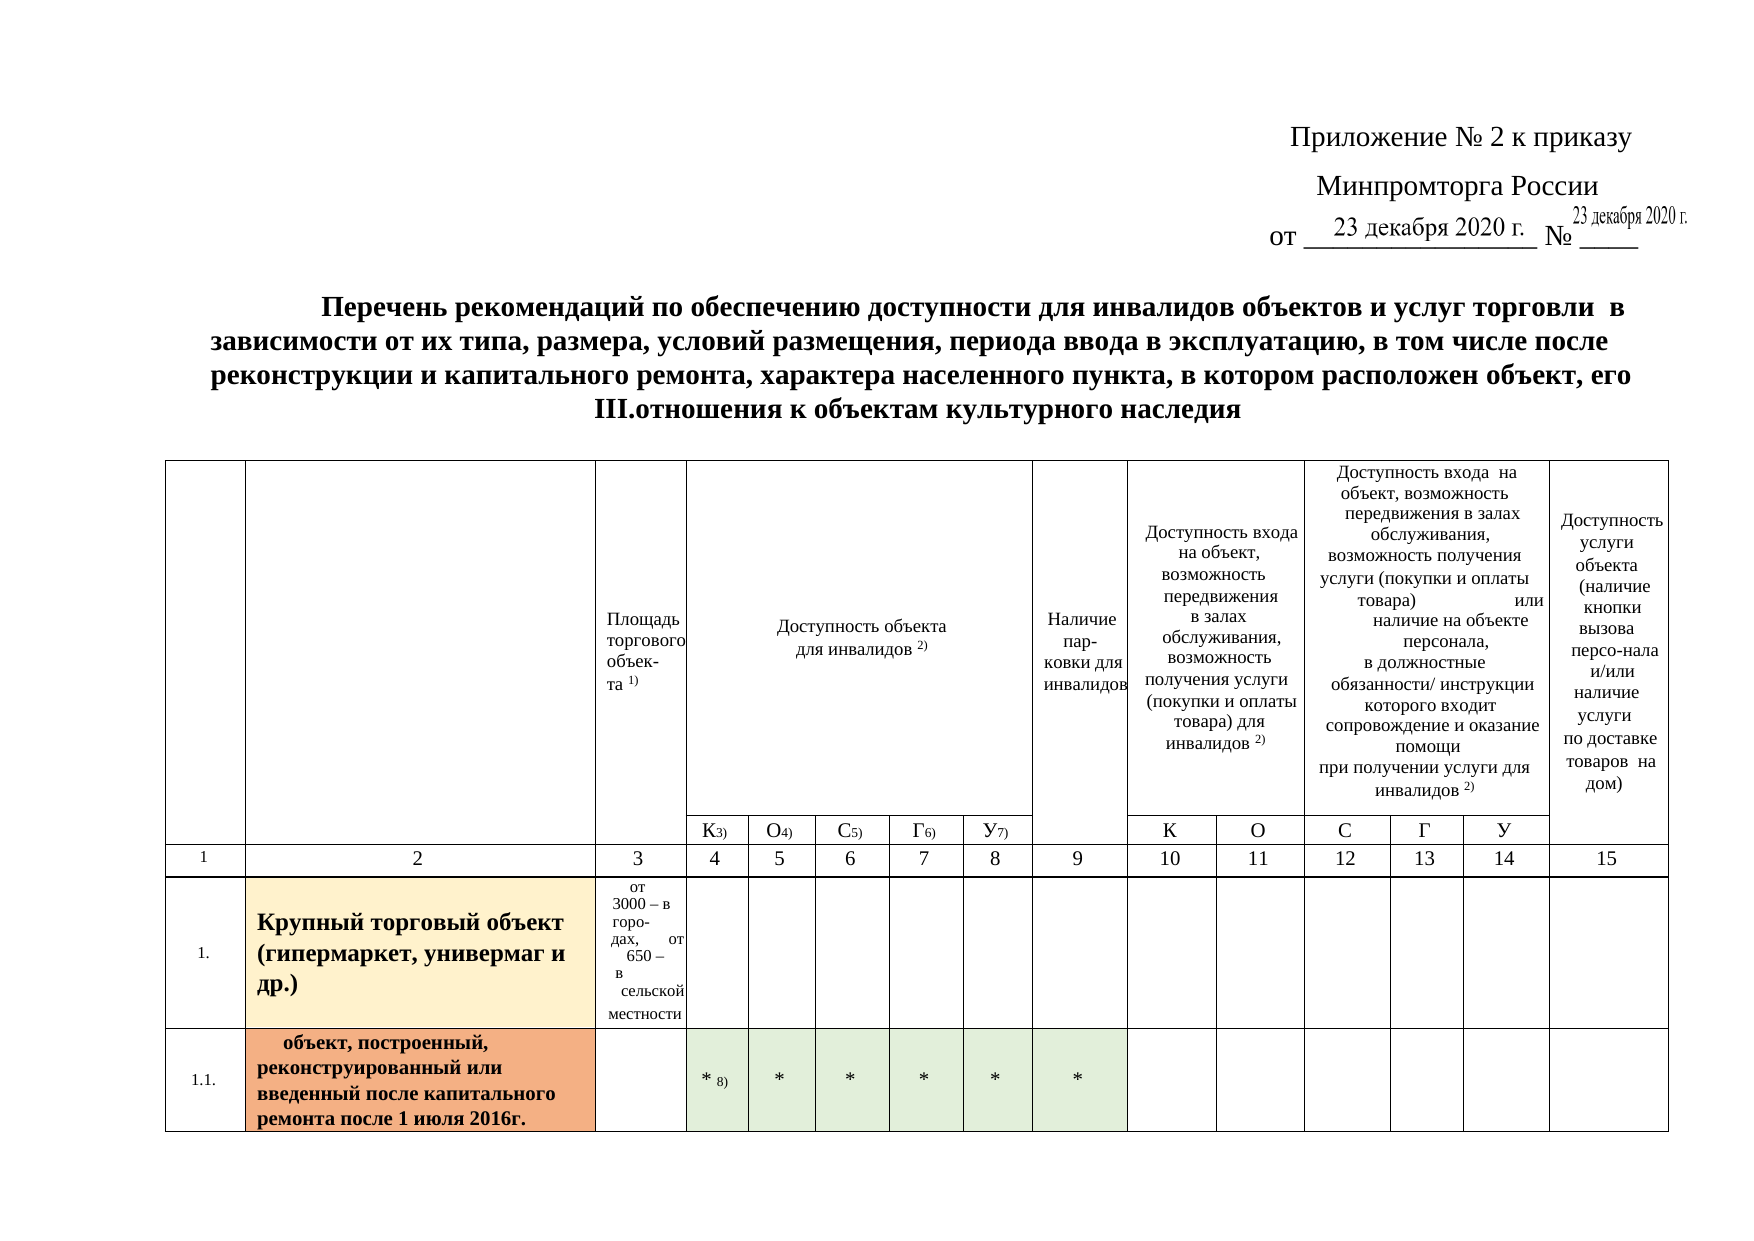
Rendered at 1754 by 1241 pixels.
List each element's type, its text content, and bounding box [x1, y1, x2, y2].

table_cell [1391, 878, 1463, 1027]
subtitle отношения к объектам культурного наследия [210, 391, 1632, 425]
table_cell У7) [964, 816, 1032, 844]
table_cell 9 [1033, 845, 1127, 876]
table_cell 4 [687, 845, 748, 876]
table_cell [1217, 1029, 1304, 1131]
text Перечень рекомендаций по обеспечению доступности для инвалидов объектов и услуг торговли в зависимости от их типа, размера, условий размещения, периода ввода в эксплуатацию, в том числе после реконструкции и капитального ремонта, характера населенного пункта, в котором расположен объект, его [210, 289, 1632, 391]
table_cell 3 [596, 845, 686, 876]
table_header Доступность входа на объект, возможность передвижения в залах обслуживания, возможность получения услуги (покупки и оплаты товара) для инвалидов 2) [1128, 461, 1304, 815]
table_cell 1. [166, 878, 245, 1027]
table_header Доступность услуги объекта (наличие кнопки вызова персо-нала и/или наличие услуги по доставке товаров на дом) [1550, 461, 1668, 844]
table_cell 7 [890, 845, 963, 876]
table_cell [1464, 1029, 1549, 1131]
table_cell О [1217, 816, 1304, 844]
table_cell К [1128, 816, 1216, 844]
table_cell 1.1. [166, 1029, 245, 1131]
table_cell [749, 878, 815, 1027]
table_cell [687, 878, 748, 1027]
table_cell 5 [749, 845, 815, 876]
table_cell С5) [816, 816, 889, 844]
table_cell О4) [749, 816, 815, 844]
table_cell К3) [687, 816, 748, 844]
table_cell [596, 1029, 686, 1131]
text Приложение № 2 к приказу Минпромторга России [1257, 119, 1666, 202]
table_cell [1464, 878, 1549, 1027]
table_cell Г [1391, 816, 1463, 844]
table_cell [964, 878, 1032, 1027]
table_cell * [964, 1029, 1032, 1131]
table_header [246, 461, 595, 844]
table_header Площадь торгового объек- та 1) [596, 461, 686, 844]
table_cell [1033, 878, 1127, 1027]
table_cell * [1033, 1029, 1127, 1131]
table_cell * [890, 1029, 963, 1131]
table_cell [1550, 878, 1668, 1027]
table_cell 8 [964, 845, 1032, 876]
table_cell [1305, 878, 1390, 1027]
table_cell Г6) [890, 816, 963, 844]
table_cell объект, построенный, реконструированный или введенный после капитального ремонта после 1 июля 2016г. [246, 1029, 595, 1131]
table_cell [1128, 878, 1216, 1027]
table_cell [1217, 878, 1304, 1027]
table_cell * [816, 1029, 889, 1131]
table_header Доступность объекта для инвалидов 2) [748, 461, 1032, 815]
table_cell [1305, 1029, 1390, 1131]
text от ________________ № ____ [118, 218, 1645, 251]
table_cell [1128, 1029, 1216, 1131]
table_cell 12 [1305, 845, 1390, 876]
table_header [166, 461, 245, 844]
table_cell от 3000 – в горо- дах, от 650 – в сельской местности [596, 878, 686, 1027]
table_cell [890, 878, 963, 1027]
table_cell [1550, 1029, 1668, 1131]
table_header Наличие пар- ковки для инвалидов [1033, 461, 1127, 844]
table_cell С [1305, 816, 1390, 844]
table_cell [1391, 1029, 1463, 1131]
table_cell 13 [1391, 845, 1463, 876]
table_cell 1 [166, 845, 245, 876]
table_cell 10 [1128, 845, 1216, 876]
table_cell * [749, 1029, 815, 1131]
table_cell 15 [1550, 845, 1668, 876]
table_cell * 8) [687, 1029, 748, 1131]
table_cell У [1464, 816, 1549, 844]
table_cell 2 [246, 845, 595, 876]
table_cell Крупный торговый объект (гипермаркет, универмаг и др.) [246, 878, 595, 1027]
table_header [687, 461, 748, 815]
table_cell 14 [1464, 845, 1549, 876]
table_cell [816, 878, 889, 1027]
table_cell 11 [1217, 845, 1304, 876]
table_cell 6 [816, 845, 889, 876]
table_header Доступность входа на объект, возможность передвижения в залах обслуживания, возможность получения услуги (покупки и оплаты товара) или наличие на объекте персонала, в должностные обязанности/ инструкции которого входит сопровождение и оказание помощи при получении услуги для инвалидов 2) [1305, 461, 1549, 815]
